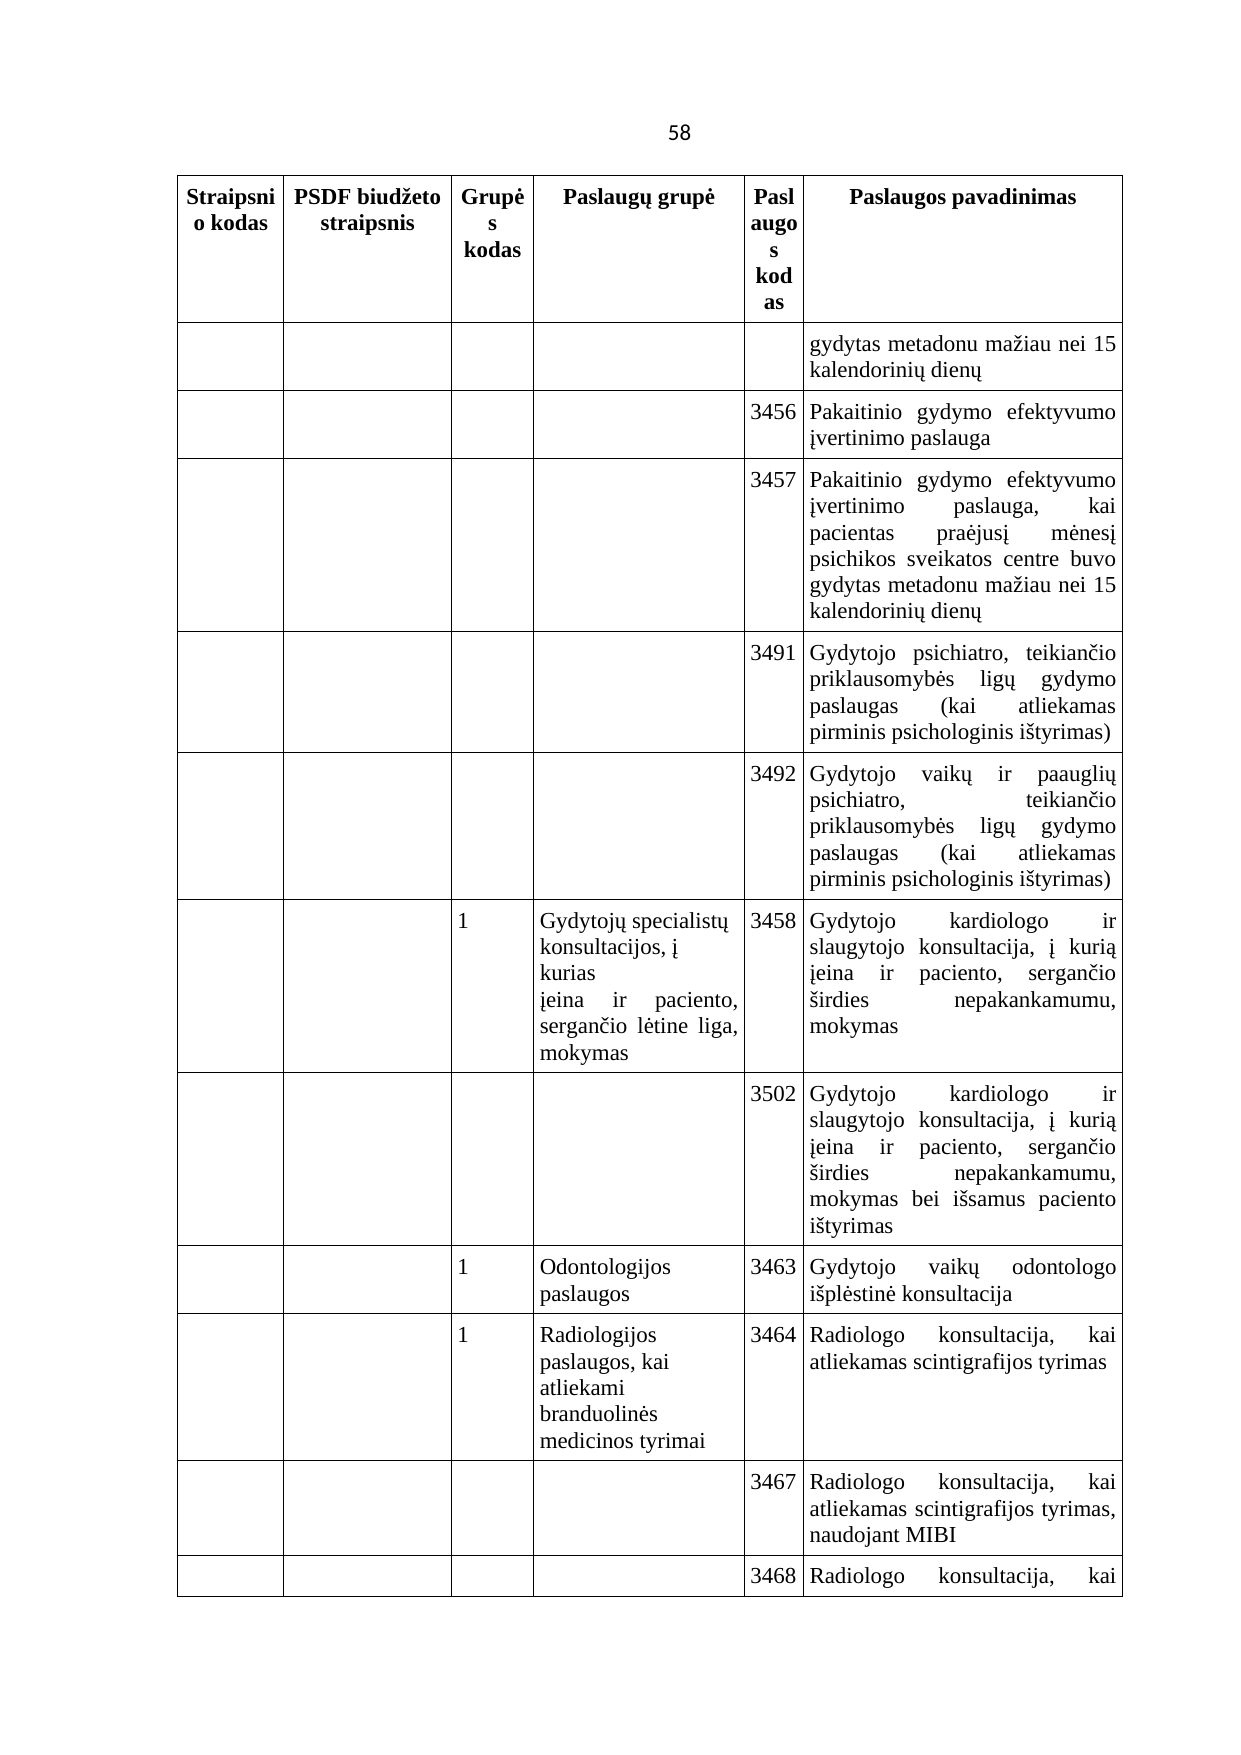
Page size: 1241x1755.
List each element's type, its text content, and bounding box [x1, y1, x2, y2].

table_cell [534, 323, 744, 390]
table_cell Gydytojo kardiologo ir slaugytojo konsultacija, į kurią įeina ir paciento, sergančio širdies nepakankamumu, mokymas bei išsamus paciento ištyrimas [804, 1073, 1122, 1245]
table_cell Gydytojo psichiatro, teikiančio priklausomybės ligų gydymo paslaugas (kai atliekamas pirminis psichologinis ištyrimas) [804, 632, 1122, 752]
table_cell [452, 632, 533, 752]
table_cell [284, 459, 451, 631]
table_cell [452, 753, 533, 899]
table_cell 3492 [745, 753, 803, 899]
table_cell 3502 [745, 1073, 803, 1245]
table_header Paslaugų grupė [534, 176, 744, 322]
table_cell [284, 391, 451, 458]
table_cell [534, 632, 744, 752]
table_cell [534, 459, 744, 631]
table_cell [178, 391, 283, 458]
table_cell 3467 [745, 1461, 803, 1554]
table_cell [452, 459, 533, 631]
table_cell [178, 1314, 283, 1460]
table_cell 3457 [745, 459, 803, 631]
table_header Paslaugos kodas [745, 176, 803, 322]
table_cell [284, 1556, 451, 1596]
table_cell 1 [452, 1314, 533, 1460]
table_cell Radiologijos paslaugos, kai atliekami branduolinės medicinos tyrimai [534, 1314, 744, 1460]
table_cell [178, 1246, 283, 1313]
table_cell [178, 753, 283, 899]
table_cell [284, 1073, 451, 1245]
table_cell [452, 323, 533, 390]
table_cell [452, 1556, 533, 1596]
table_cell [452, 1073, 533, 1245]
table_cell Gydytojo vaikų odontologo išplėstinė konsultacija [804, 1246, 1122, 1313]
table_cell [178, 459, 283, 631]
table_cell [534, 1461, 744, 1554]
table_cell 3468 [745, 1556, 803, 1596]
table_cell [178, 1073, 283, 1245]
table_cell 3463 [745, 1246, 803, 1313]
table_cell 1 [452, 900, 533, 1072]
table_cell [745, 323, 803, 390]
table_cell [178, 900, 283, 1072]
table_cell [178, 632, 283, 752]
table_cell Gydytojo vaikų ir paauglių psichiatro, teikiančio priklausomybės ligų gydymo paslaugas (kai atliekamas pirminis psichologinis ištyrimas) [804, 753, 1122, 899]
table_cell 3456 [745, 391, 803, 458]
table_header Paslaugos pavadinimas [804, 176, 1122, 322]
table_cell [284, 632, 451, 752]
table_cell [284, 900, 451, 1072]
table_cell [284, 323, 451, 390]
table_cell [284, 1314, 451, 1460]
table_cell [178, 1556, 283, 1596]
table_cell [534, 1556, 744, 1596]
table_cell 1 [452, 1246, 533, 1313]
table_cell [452, 1461, 533, 1554]
table_cell [284, 1461, 451, 1554]
table_cell 3458 [745, 900, 803, 1072]
table_header Grupės kodas [452, 176, 533, 322]
table_header PSDF biudžeto straipsnis [284, 176, 451, 322]
table_cell Gydytojo kardiologo ir slaugytojo konsultacija, į kurią įeina ir paciento, sergančio širdies nepakankamumu, mokymas [804, 900, 1122, 1072]
table_header Straipsnio kodas [178, 176, 283, 322]
table_cell Radiologo konsultacija, kai atliekamas scintigrafijos tyrimas [804, 1314, 1122, 1460]
table_cell [452, 391, 533, 458]
table_cell Radiologo konsultacija, kai atliekamas scintigrafijos tyrimas, naudojant MIBI [804, 1461, 1122, 1554]
table_cell gydytas metadonu mažiau nei 15 kalendorinių dienų [804, 323, 1122, 390]
table_cell [534, 1073, 744, 1245]
table_cell Gydytojų specialistų konsultacijos, į kurias įeina ir paciento, sergančio lėtine liga, mokymas [534, 900, 744, 1072]
table_cell [534, 391, 744, 458]
table_cell Pakaitinio gydymo efektyvumo įvertinimo paslauga [804, 391, 1122, 458]
table_cell Pakaitinio gydymo efektyvumo įvertinimo paslauga, kai pacientas praėjusį mėnesį psichikos sveikatos centre buvo gydytas metadonu mažiau nei 15 kalendorinių dienų [804, 459, 1122, 631]
table_cell [534, 753, 744, 899]
table_cell [284, 1246, 451, 1313]
table_cell [178, 323, 283, 390]
table_cell [284, 753, 451, 899]
table_cell Radiologo konsultacija, kai [804, 1556, 1122, 1596]
table_cell Odontologijos paslaugos [534, 1246, 744, 1313]
table_cell [178, 1461, 283, 1554]
table_cell 3491 [745, 632, 803, 752]
table_cell 3464 [745, 1314, 803, 1460]
